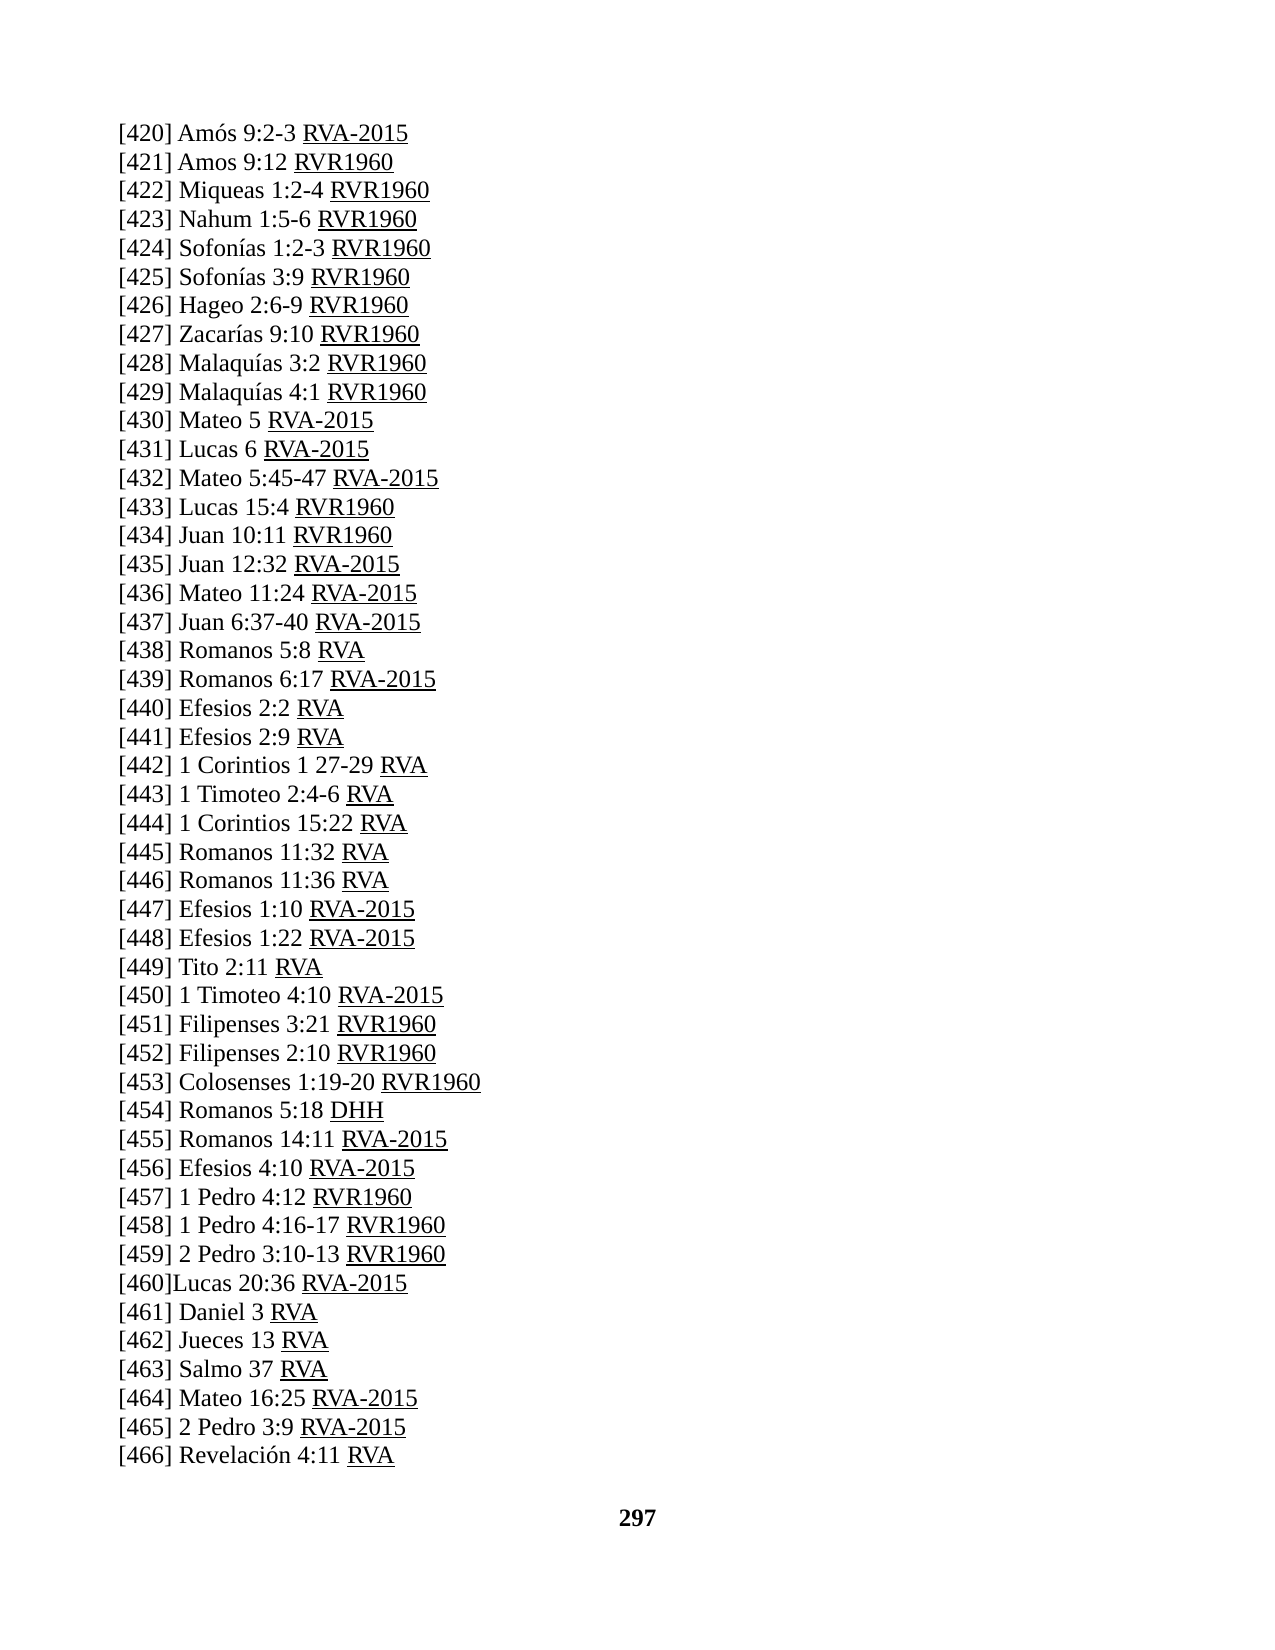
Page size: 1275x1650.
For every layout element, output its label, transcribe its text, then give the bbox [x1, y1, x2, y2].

text Efesios 4:10 RVA-2015 [118, 1153, 1157, 1182]
text 1 Pedro 4:12 RVR1960 [118, 1182, 1157, 1211]
text Sofonías 1:2-3 RVR1960 [118, 233, 1157, 262]
text 2 Pedro 3:10-13 RVR1960 [118, 1239, 1157, 1268]
text Colosenses 1:19-20 RVR1960 [118, 1067, 1157, 1096]
text Efesios 2:9 RVA [118, 722, 1157, 751]
text Jueces 13 RVA [118, 1326, 1157, 1354]
text Zacarías 9:10 RVR1960 [118, 319, 1157, 348]
text Amos 9:12 RVR1960 [118, 147, 1157, 176]
text Nahum 1:5-6 RVR1960 [118, 204, 1157, 233]
text Juan 12:32 RVA-2015 [118, 549, 1157, 578]
text Revelación 4:11 RVA [118, 1441, 1157, 1469]
text Efesios 1:22 RVA-2015 [118, 923, 1157, 952]
text 1 Corintios 15:22 RVA [118, 808, 1157, 837]
text Lucas 15:4 RVR1960 [118, 492, 1157, 521]
text 2 Pedro 3:9 RVA-2015 [118, 1412, 1157, 1441]
text Efesios 1:10 RVA-2015 [118, 894, 1157, 923]
text 1 Pedro 4:16-17 RVR1960 [118, 1211, 1157, 1239]
text Filipenses 3:21 RVR1960 [118, 1009, 1157, 1038]
text Salmo 37 RVA [118, 1354, 1157, 1383]
text 1 Corintios 1 27-29 RVA [118, 751, 1157, 779]
text Mateo 16:25 RVA-2015 [118, 1383, 1157, 1412]
text Mateo 5:45-47 RVA-2015 [118, 463, 1157, 492]
text 1 Timoteo 2:4-6 RVA [118, 779, 1157, 808]
text Lucas 6 RVA-2015 [118, 434, 1157, 463]
text Tito 2:11 RVA [118, 952, 1157, 981]
text Malaquías 3:2 RVR1960 [118, 348, 1157, 377]
text Lucas 20:36 RVA-2015 [118, 1268, 1157, 1297]
text Sofonías 3:9 RVR1960 [118, 262, 1157, 291]
text Amós 9:2-3 RVA-2015 [118, 118, 1157, 147]
text Romanos 6:17 RVA-2015 [118, 664, 1157, 693]
text Efesios 2:2 RVA [118, 693, 1157, 722]
text Mateo 11:24 RVA-2015 [118, 578, 1157, 607]
text Mateo 5 RVA-2015 [118, 406, 1157, 434]
text Romanos 11:36 RVA [118, 866, 1157, 894]
text Romanos 14:11 RVA-2015 [118, 1124, 1157, 1153]
text Hageo 2:6-9 RVR1960 [118, 291, 1157, 319]
text Romanos 11:32 RVA [118, 837, 1157, 866]
text Romanos 5:18 DHH [118, 1096, 1157, 1124]
text Miqueas 1:2-4 RVR1960 [118, 176, 1157, 204]
text 1 Timoteo 4:10 RVA-2015 [118, 981, 1157, 1009]
text Juan 6:37-40 RVA-2015 [118, 607, 1157, 636]
text Juan 10:11 RVR1960 [118, 521, 1157, 549]
text Filipenses 2:10 RVR1960 [118, 1038, 1157, 1067]
text Malaquías 4:1 RVR1960 [118, 377, 1157, 406]
text Romanos 5:8 RVA [118, 636, 1157, 664]
text Daniel 3 RVA [118, 1297, 1157, 1326]
